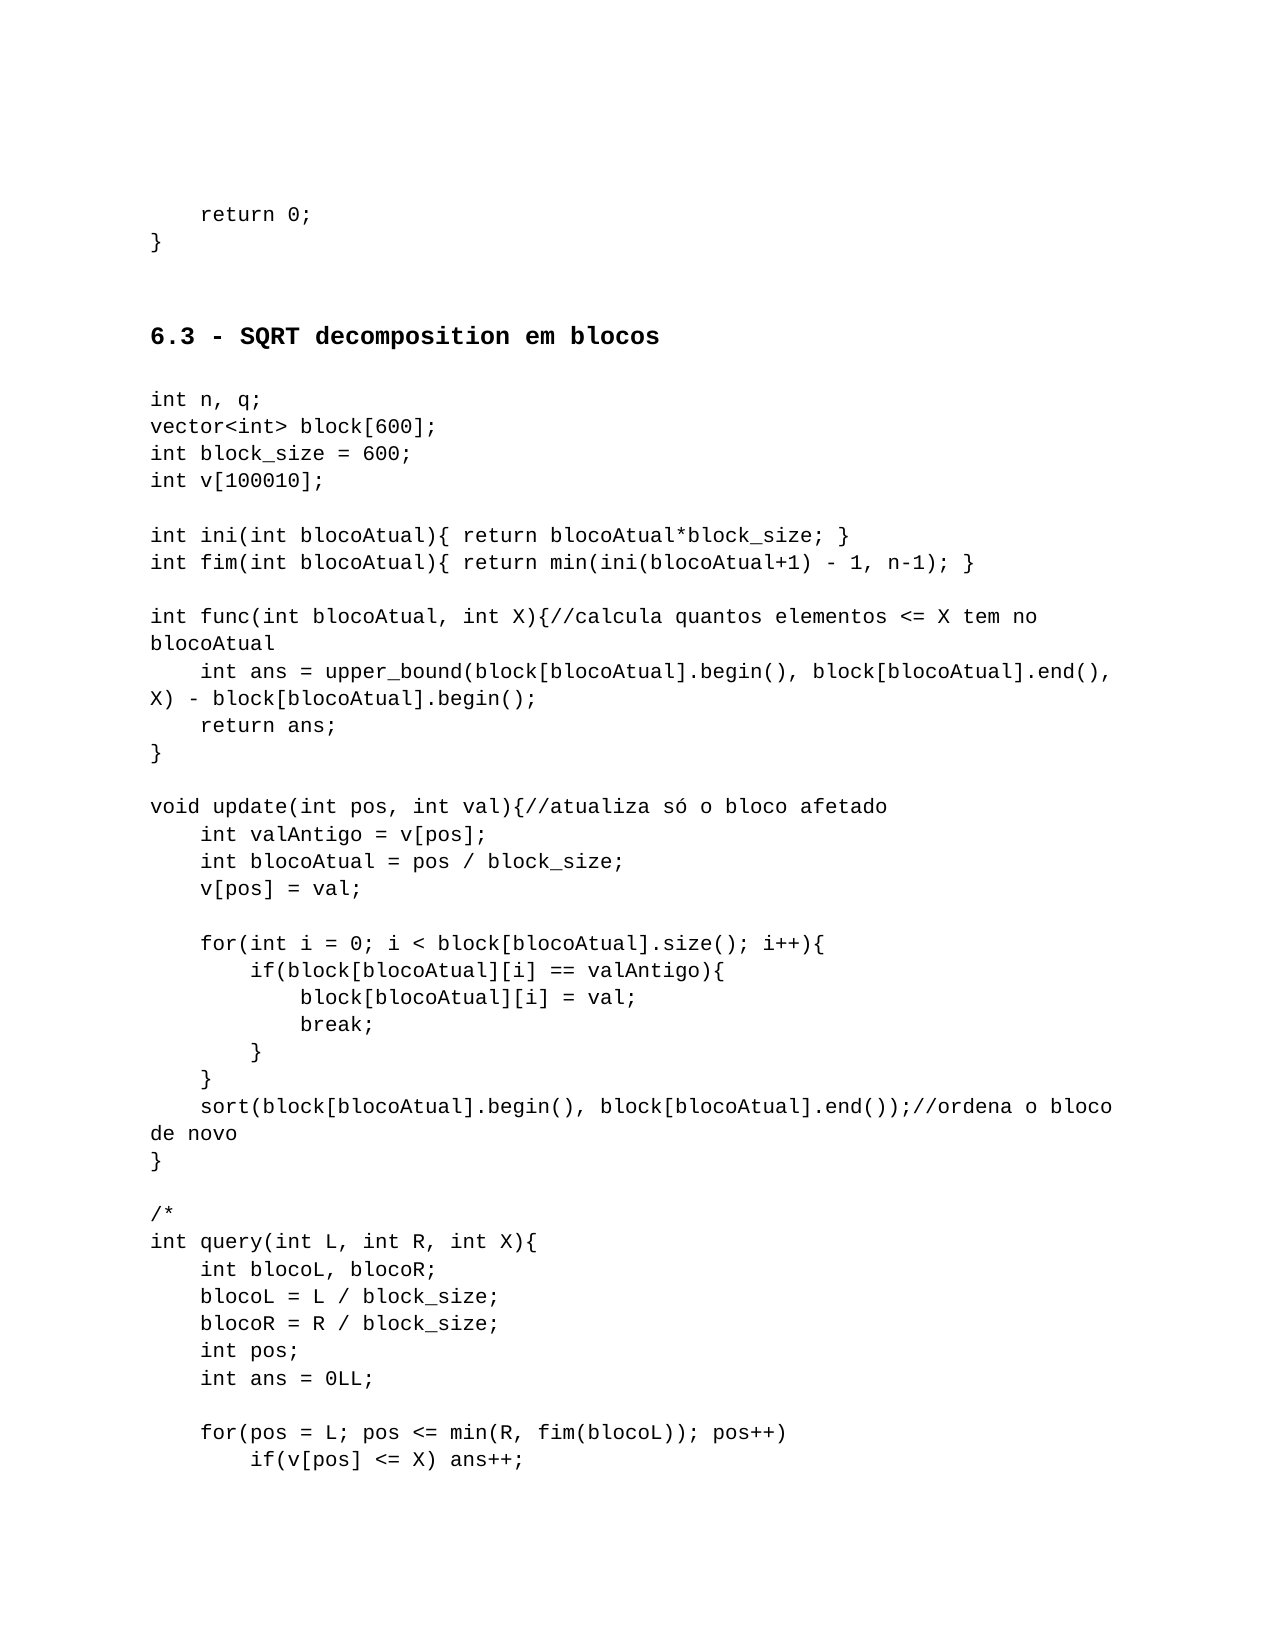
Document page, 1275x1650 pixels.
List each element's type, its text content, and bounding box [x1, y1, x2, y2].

text } [150, 1068, 1125, 1092]
text int fim(int blocoAtual){ return min(ini(blocoAtual+1) - 1, n-1); } [150, 552, 1125, 576]
text int v[100010]; [150, 470, 1125, 494]
text for(pos = L; pos <= min(R, fim(blocoL)); pos++) [150, 1422, 1125, 1446]
text int blocoL, blocoR; [150, 1259, 1125, 1282]
text if(block[blocoAtual][i] == valAntigo){ [150, 960, 1125, 983]
text } [150, 742, 1125, 766]
text int valAntigo = v[pos]; [150, 824, 1125, 847]
text int ans = upper_bound(block[blocoAtual].begin(), block[blocoAtual].end(), X) - block[blocoAtual].begin(); [150, 661, 1125, 711]
text int query(int L, int R, int X){ [150, 1232, 1125, 1255]
text return 0; [150, 204, 1125, 228]
text /* [150, 1204, 1125, 1228]
text int block_size = 600; [150, 443, 1125, 467]
text sort(block[blocoAtual].begin(), block[blocoAtual].end());//ordena o bloco de novo [150, 1096, 1125, 1146]
text int n, q; [150, 389, 1125, 412]
text if(v[pos] <= X) ans++; [150, 1449, 1125, 1473]
text for(int i = 0; i < block[blocoAtual].size(); i++){ [150, 932, 1125, 956]
text } [150, 232, 1125, 255]
text int ini(int blocoAtual){ return blocoAtual*block_size; } [150, 525, 1125, 548]
text block[blocoAtual][i] = val; [150, 987, 1125, 1011]
text void update(int pos, int val){//atualiza só o bloco afetado [150, 797, 1125, 820]
text return ans; [150, 715, 1125, 739]
text blocoL = L / block_size; [150, 1286, 1125, 1309]
text break; [150, 1014, 1125, 1038]
text blocoR = R / block_size; [150, 1313, 1125, 1337]
text } [150, 1041, 1125, 1065]
text int blocoAtual = pos / block_size; [150, 851, 1125, 874]
text int ans = 0LL; [150, 1367, 1125, 1391]
text v[pos] = val; [150, 878, 1125, 902]
text int func(int blocoAtual, int X){//calcula quantos elementos <= X tem no blocoAtual [150, 606, 1125, 657]
text vector<int> block[600]; [150, 416, 1125, 439]
text int pos; [150, 1340, 1125, 1364]
text } [150, 1150, 1125, 1174]
text 6.3 - SQRT decomposition em blocos [150, 324, 1125, 352]
